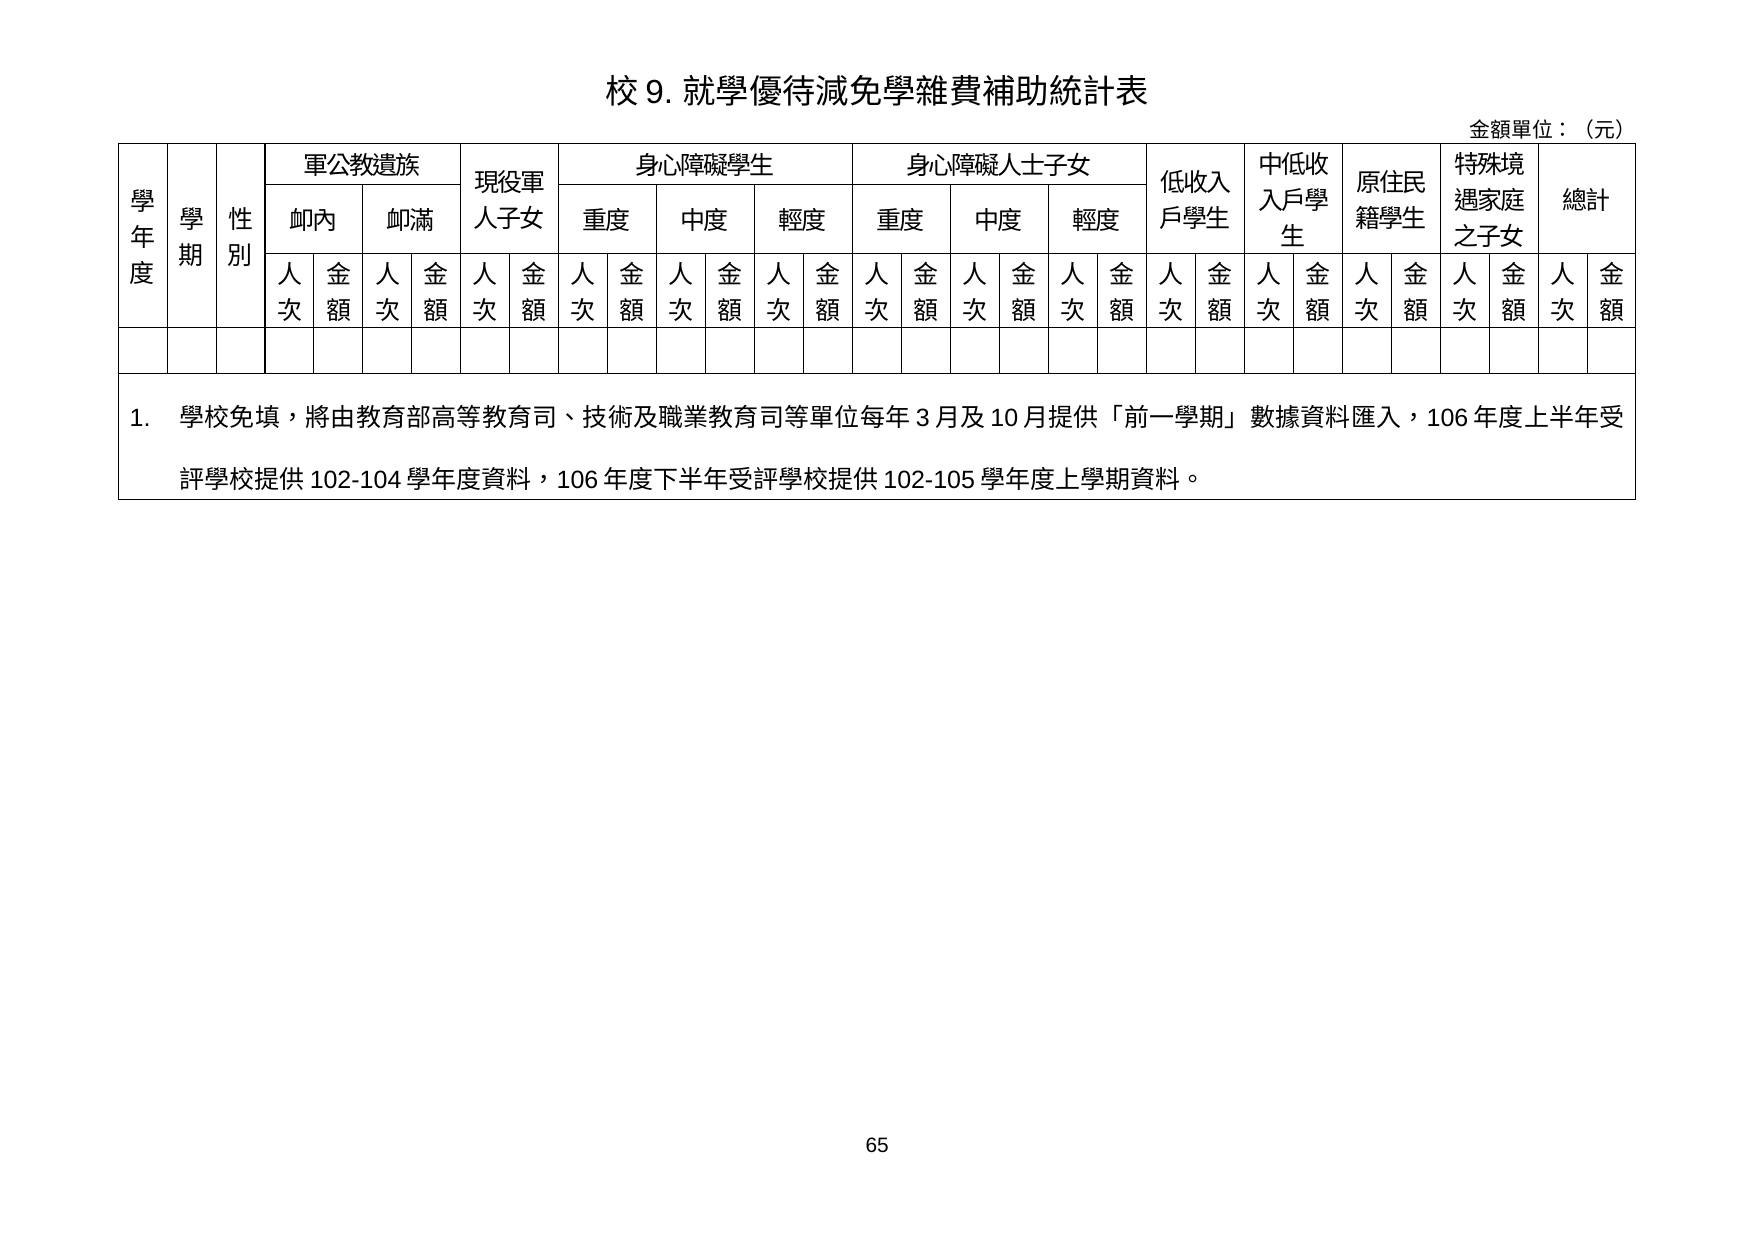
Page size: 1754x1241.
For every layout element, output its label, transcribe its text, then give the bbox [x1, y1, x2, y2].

table_cell [1490, 328, 1538, 373]
table_cell 金額 [608, 254, 656, 327]
table_header 中低收入戶學生 [1245, 144, 1342, 253]
table_cell 人次 [1343, 254, 1391, 327]
table_cell [1000, 328, 1048, 373]
table_cell [266, 328, 313, 373]
table_cell 金額 [902, 254, 950, 327]
table_cell 人次 [657, 254, 705, 327]
table_cell 卹滿 [363, 185, 460, 253]
table_header 身心障礙人士子女 [853, 144, 1146, 184]
table_cell 人次 [1539, 254, 1587, 327]
table_cell 金額 [1294, 254, 1342, 327]
table_cell [314, 328, 362, 373]
table_cell 中度 [951, 185, 1048, 253]
table_cell [902, 328, 950, 373]
table_cell 人次 [853, 254, 901, 327]
table_cell 金額 [1490, 254, 1538, 327]
table_cell 重度 [853, 185, 950, 253]
table_cell 人次 [1441, 254, 1489, 327]
table_cell [706, 328, 754, 373]
table_cell [461, 328, 509, 373]
table_header 總計 [1539, 144, 1635, 253]
table_cell [804, 328, 852, 373]
table_cell [608, 328, 656, 373]
table_cell [1294, 328, 1342, 373]
table_cell 人次 [951, 254, 999, 327]
table_cell 人次 [1245, 254, 1293, 327]
table_cell [755, 328, 803, 373]
table_cell [853, 328, 901, 373]
table_cell [1245, 328, 1293, 373]
table_cell [1588, 328, 1635, 373]
table_header 低收入戶學生 [1147, 144, 1244, 253]
table_cell [1196, 328, 1244, 373]
table_cell [657, 328, 705, 373]
table_cell 輕度 [755, 185, 852, 253]
table_header 學期 [168, 144, 216, 327]
table_cell 輕度 [1049, 185, 1146, 253]
table_header 特殊境遇家庭之子女 [1441, 144, 1538, 253]
table_cell 金額 [314, 254, 362, 327]
table_cell 人次 [559, 254, 607, 327]
table_cell 金額 [1196, 254, 1244, 327]
table_cell 卹內 [266, 185, 362, 253]
table_cell 人次 [1147, 254, 1195, 327]
table_cell 人次 [266, 254, 313, 327]
table_cell [1049, 328, 1097, 373]
table_cell [1539, 328, 1587, 373]
table_cell [1392, 328, 1440, 373]
table_cell [1441, 328, 1489, 373]
table_header 性別 [217, 144, 264, 327]
table_cell 人次 [363, 254, 411, 327]
table_cell [217, 328, 264, 373]
table_cell [119, 328, 167, 373]
table_header 學年度 [119, 144, 167, 327]
table_cell [363, 328, 411, 373]
table_cell 金額 [804, 254, 852, 327]
text 金額單位：（元） [118, 113, 1636, 143]
table_cell [168, 328, 216, 373]
table_cell 金額 [1098, 254, 1146, 327]
table_cell 金額 [412, 254, 460, 327]
table_cell 重度 [559, 185, 656, 253]
table_cell 人次 [1049, 254, 1097, 327]
text 校9. 就學優待減免學雜費補助統計表 [118, 65, 1636, 113]
table_cell 中度 [657, 185, 754, 253]
table_cell 學校免填，將由教育部高等教育司、技術及職業教育司等單位每年3月及10月提供「前一學期」數據資料匯入，106年度上半年受評學校提供102-104學年度資料，106年度下半年受評學校提供102-105學年度上學期資料。 [119, 374, 1635, 499]
table_cell [510, 328, 558, 373]
table_cell 金額 [1588, 254, 1635, 327]
table_cell 人次 [461, 254, 509, 327]
table_header 原住民籍學生 [1343, 144, 1440, 253]
table_header 軍公教遺族 [266, 144, 460, 184]
table_cell 金額 [706, 254, 754, 327]
table_cell [1098, 328, 1146, 373]
table_cell [559, 328, 607, 373]
table_header 身心障礙學生 [559, 144, 852, 184]
table_cell [951, 328, 999, 373]
table_cell 金額 [1392, 254, 1440, 327]
table_cell 金額 [1000, 254, 1048, 327]
table_cell [1147, 328, 1195, 373]
table_cell [412, 328, 460, 373]
table_cell 人次 [755, 254, 803, 327]
table_header 現役軍人子女 [461, 144, 558, 253]
table_cell 金額 [510, 254, 558, 327]
table_cell [1343, 328, 1391, 373]
